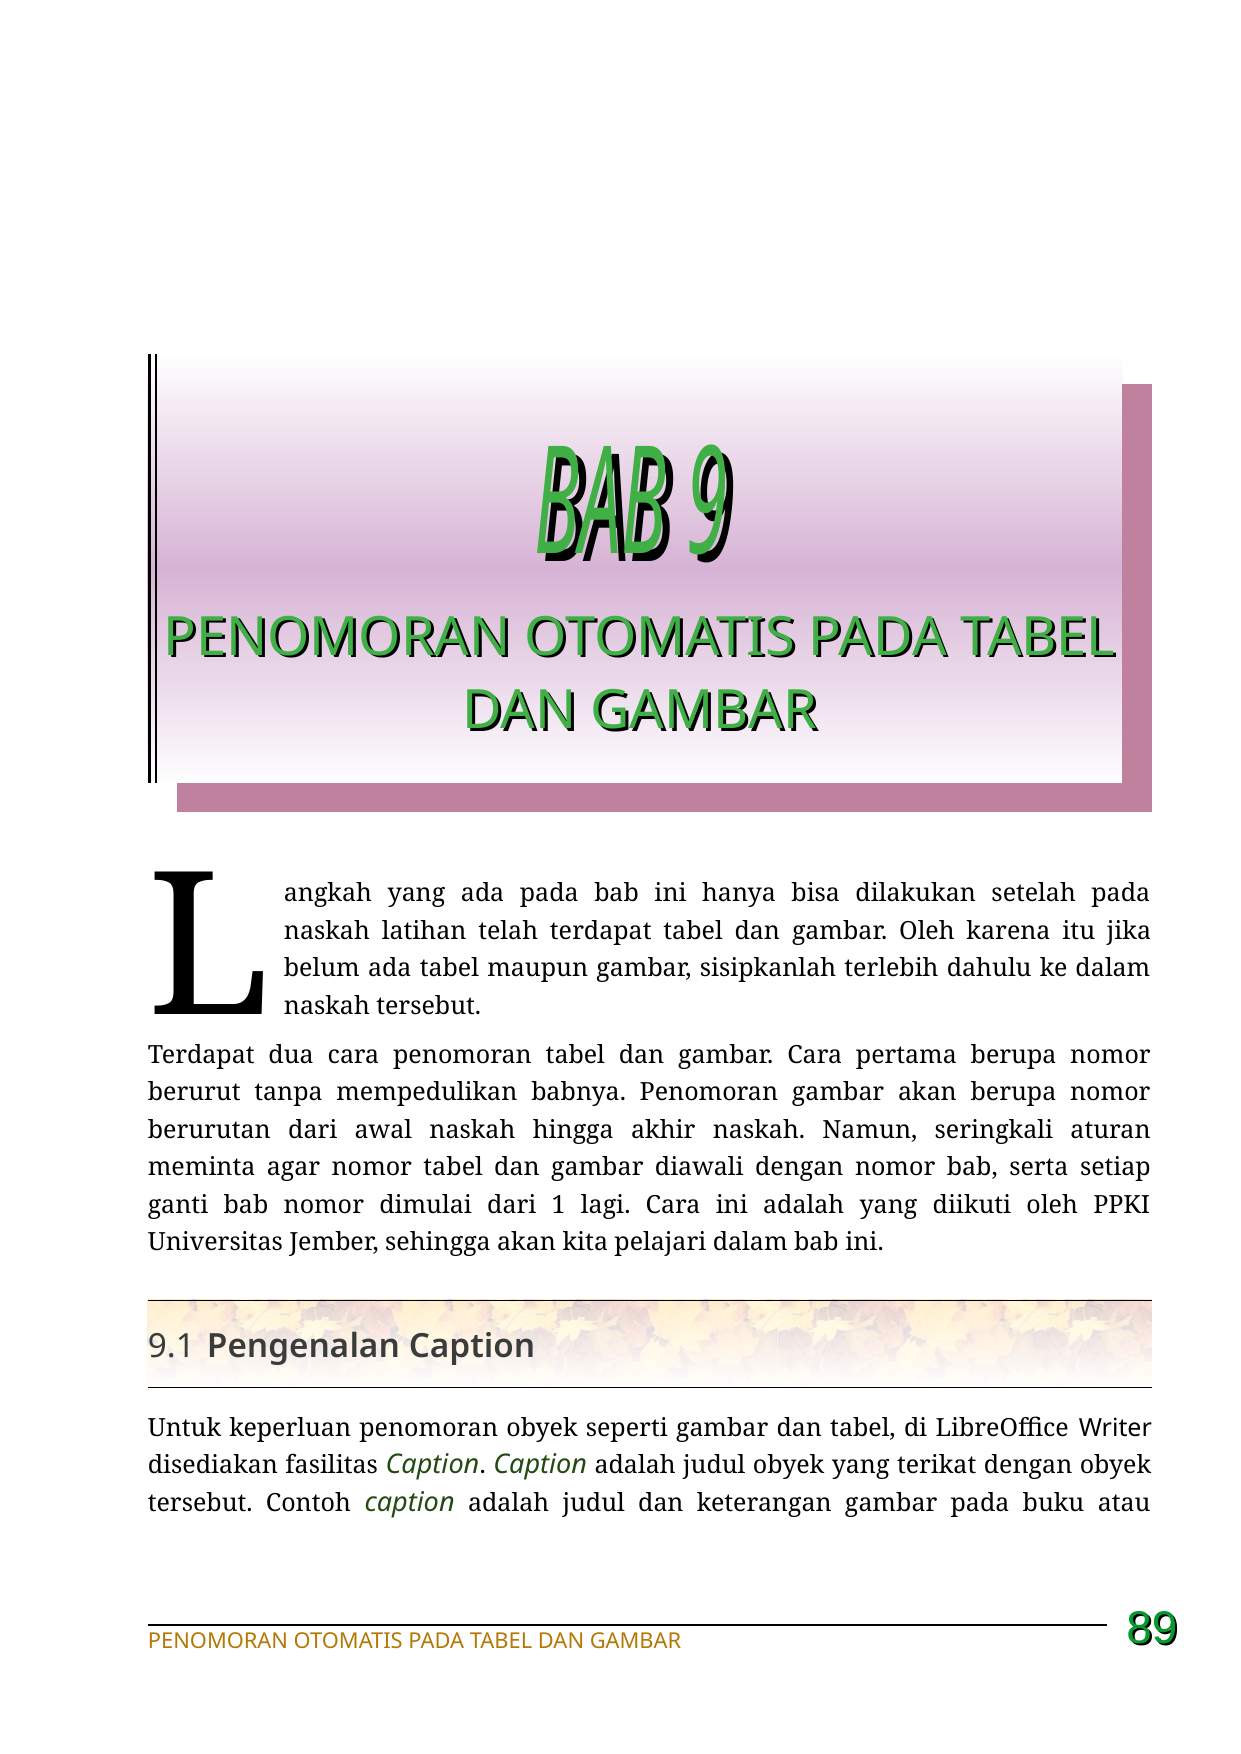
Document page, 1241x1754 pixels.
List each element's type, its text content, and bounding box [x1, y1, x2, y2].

text Terdapat dua cara penomoran tabel dan gambar. Cara pertama berupa nomor berurut tanpa mempedulikan babnya. Penomoran gambar akan berupa nomor berurutan dari awal naskah hingga akhir naskah. Namun, seringkali aturan meminta agar nomor tabel dan gambar diawali dengan nomor bab, serta setiap ganti bab nomor dimulai dari 1 lagi. Cara ini adalah yang diikuti oleh PPKI Universitas Jember, sehingga akan kita pelajari dalam bab ini. [148, 1033, 1152, 1258]
text Langkah yang ada pada bab ini hanya bisa dilakukan setelah pada naskah latihan telah terdapat tabel dan gambar. Oleh karena itu jika belum ada tabel maupun gambar, sisipkanlah terlebih dahulu ke dalam naskah tersebut. [148, 872, 1152, 1022]
text Untuk keperluan penomoran obyek seperti gambar dan tabel, di LibreOffice Writer disediakan fasilitas Caption. Caption adalah judul obyek yang terikat dengan obyek tersebut. Contoh caption adalah judul dan keterangan gambar pada buku atau [148, 1406, 1152, 1519]
